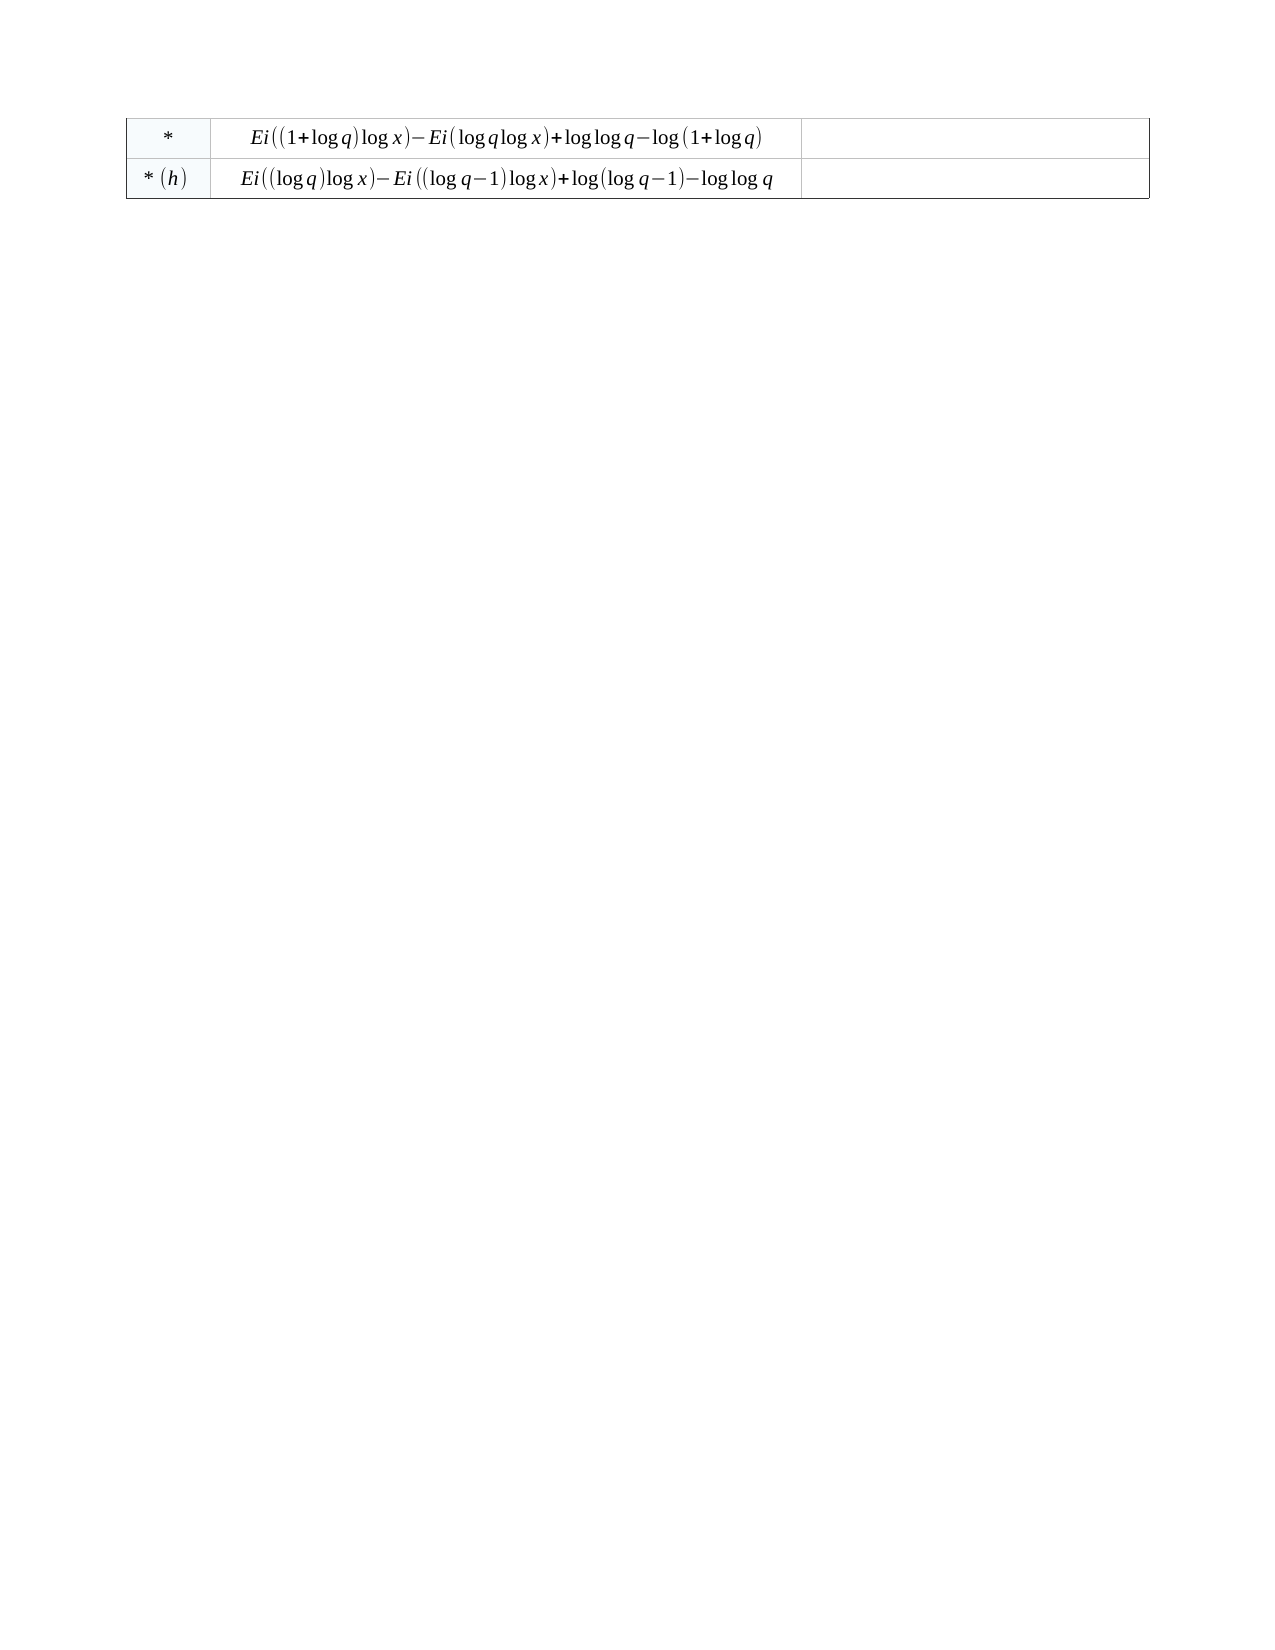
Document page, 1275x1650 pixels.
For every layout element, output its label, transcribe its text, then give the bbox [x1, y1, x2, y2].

table_cell [211, 159, 801, 198]
table_cell * [127, 119, 210, 158]
table_cell [211, 119, 801, 158]
table_cell * [127, 159, 210, 198]
table_cell [802, 159, 1149, 198]
table_cell [802, 119, 1149, 158]
